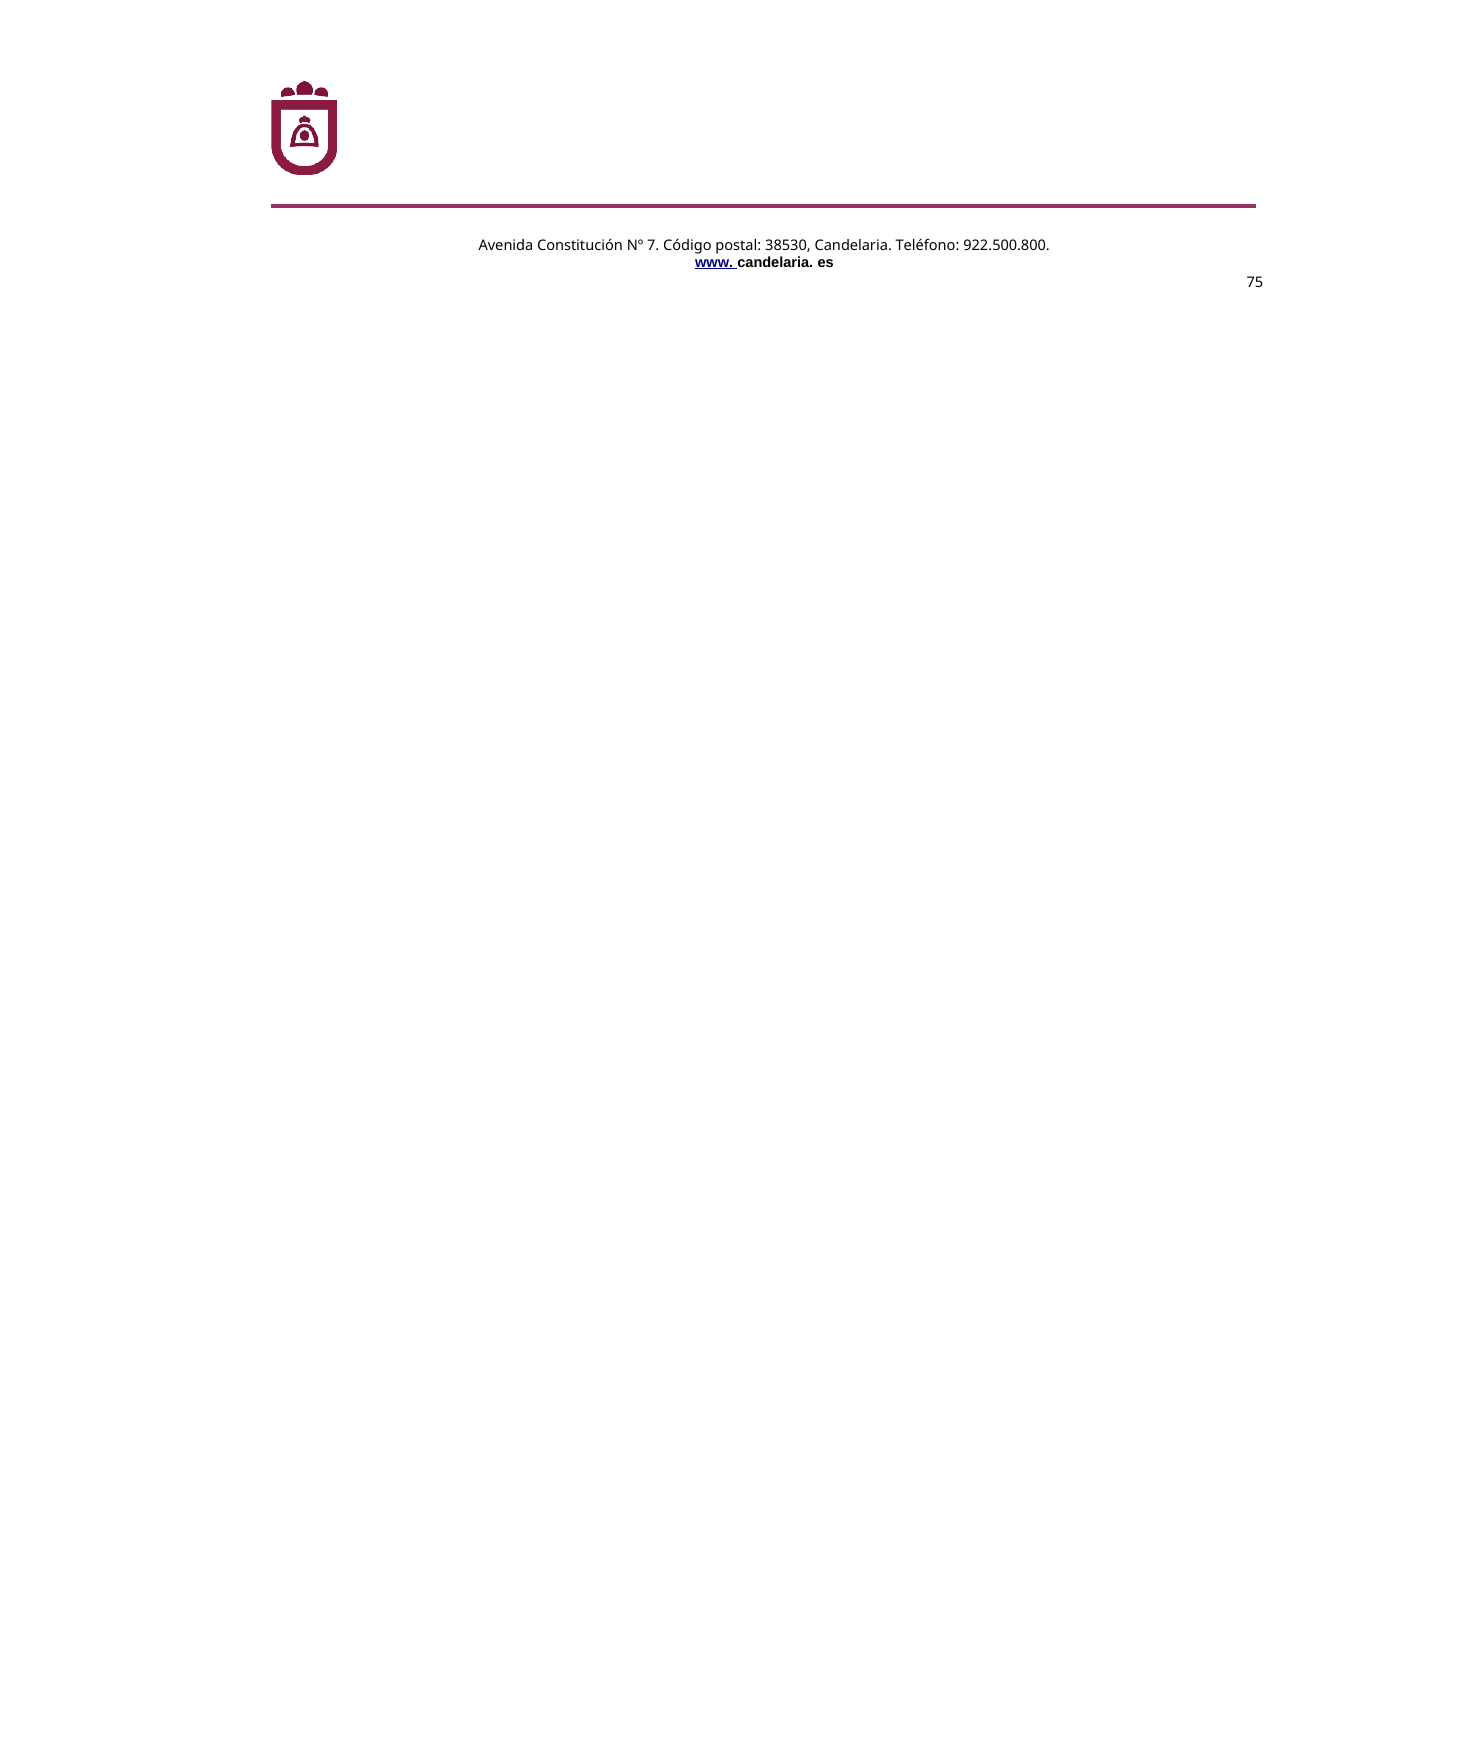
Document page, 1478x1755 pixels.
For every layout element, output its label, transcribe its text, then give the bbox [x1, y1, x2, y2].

text 75 [37, 272, 1263, 291]
text www. candelaria. es [383, 254, 1146, 271]
text Avenida Constitución Nº 7. Código postal: 38530, Candelaria. Teléfono: 922.500.800. [382, 238, 1146, 254]
